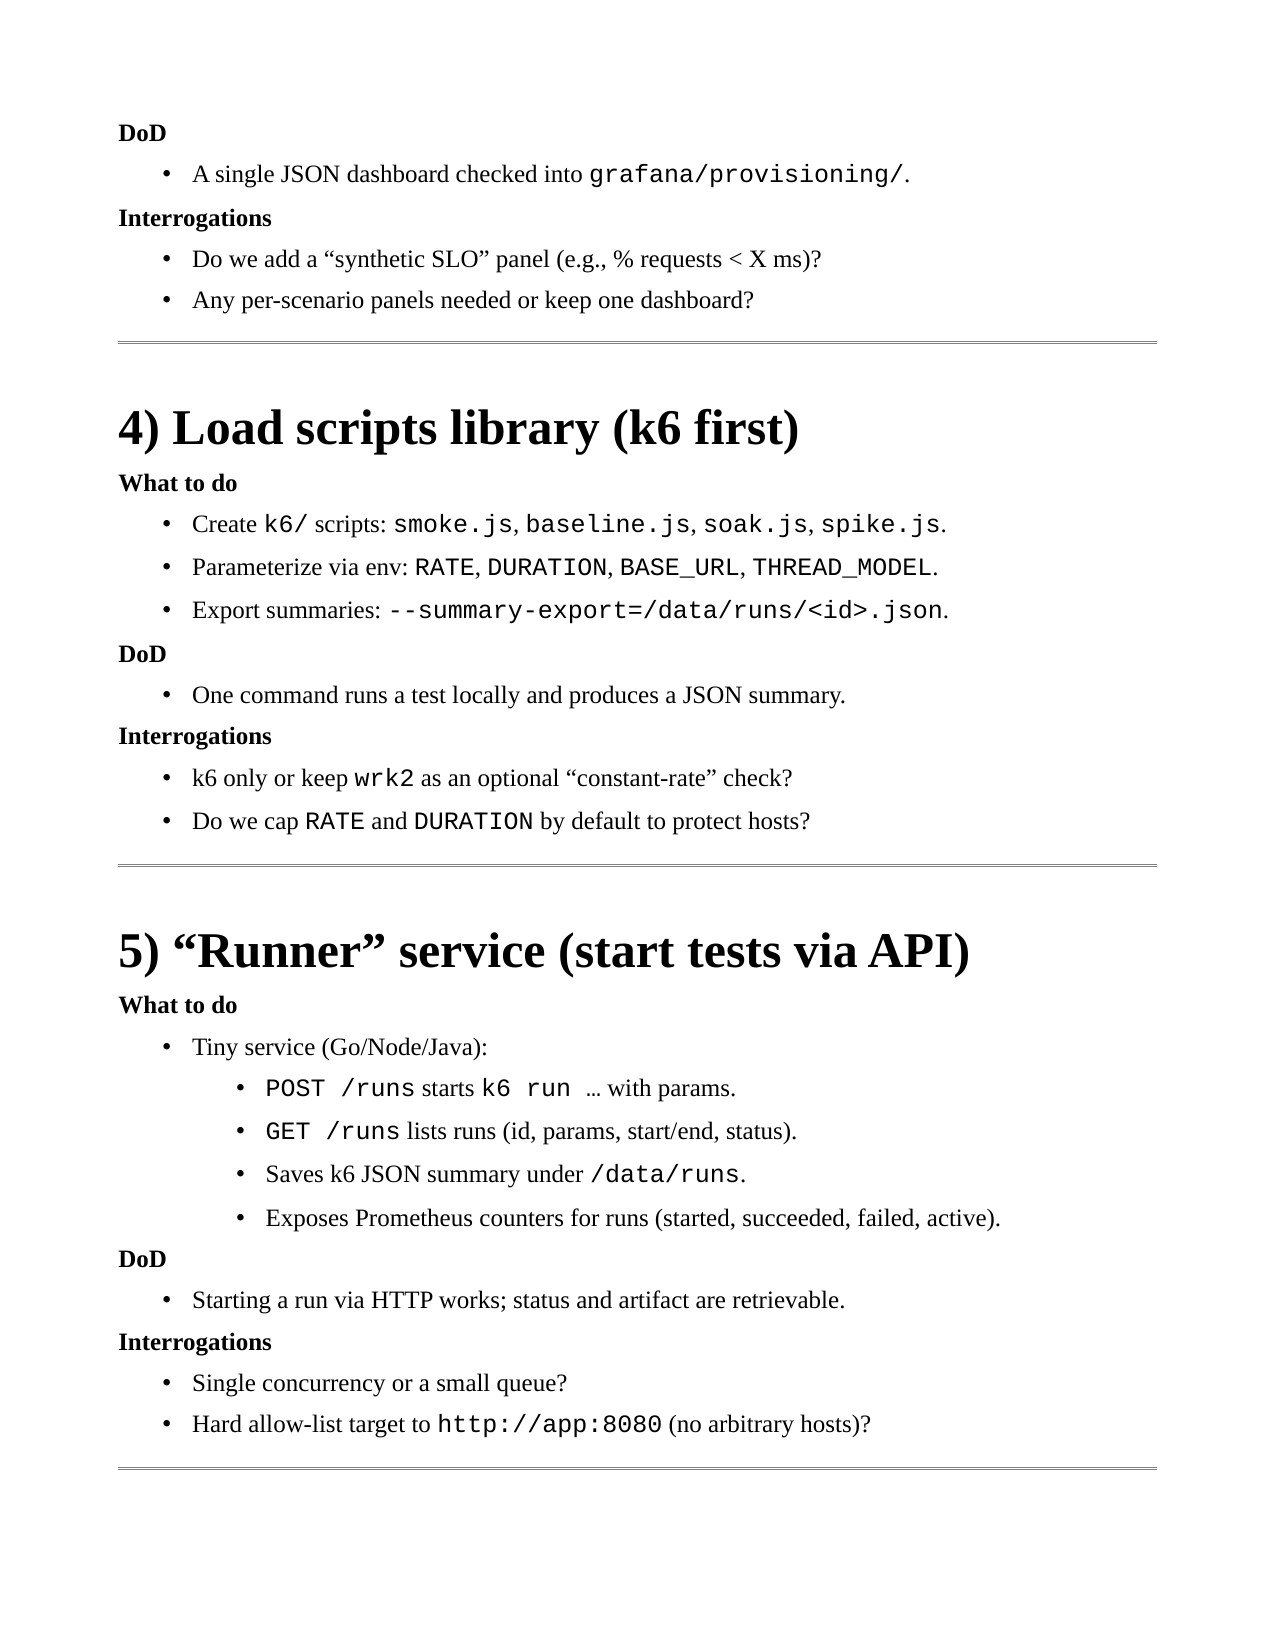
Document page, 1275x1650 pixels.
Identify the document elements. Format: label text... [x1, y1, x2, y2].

list Do we cap RATE and DURATION by default to protect hosts? [162, 806, 1157, 837]
list Export summaries: --summary-export=/data/runs/<id>.json. [162, 596, 1157, 626]
list Tiny service (Go/Node/Java): [162, 1032, 1157, 1060]
list Starting a run via HTTP works; status and artifact are retrievable. [162, 1285, 1157, 1314]
list Do we add a “synthetic SLO” panel (e.g., % requests < X ms)? [162, 244, 1157, 273]
list Any per-scenario panels needed or keep one dashboard? [162, 285, 1157, 314]
text DoD [118, 639, 1157, 668]
list k6 only or keep wrk2 as an optional “constant-rate” check? [162, 763, 1157, 793]
list Create k6/ scripts: smoke.js, baseline.js, soak.js, spike.js. [162, 509, 1157, 540]
text Interrogations [118, 1327, 1157, 1355]
list GET /runs lists runs (id, params, start/end, status). [236, 1116, 1157, 1147]
text DoD [118, 118, 1157, 147]
list Hard allow-list target to http://app:8080 (no arbitrary hosts)? [162, 1409, 1157, 1440]
list A single JSON dashboard checked into grafana/provisioning/. [162, 159, 1157, 190]
list POST /runs starts k6 run … with params. [236, 1073, 1157, 1104]
text Interrogations [118, 721, 1157, 750]
text DoD [118, 1244, 1157, 1273]
list One command runs a test locally and produces a JSON summary. [162, 680, 1157, 709]
list Parameterize via env: RATE, DURATION, BASE_URL, THREAD_MODEL. [162, 552, 1157, 583]
text What to do [118, 990, 1157, 1019]
list Saves k6 JSON summary under /data/runs. [236, 1159, 1157, 1190]
list Exposes Prometheus counters for runs (started, succeeded, failed, active). [236, 1203, 1157, 1232]
text Interrogations [118, 203, 1157, 231]
subtitle 5) “Runner” service (start tests via API) [118, 920, 1157, 978]
list Single concurrency or a small queue? [162, 1368, 1157, 1397]
subtitle 4) Load scripts library (k6 first) [118, 398, 1157, 455]
text What to do [118, 468, 1157, 496]
